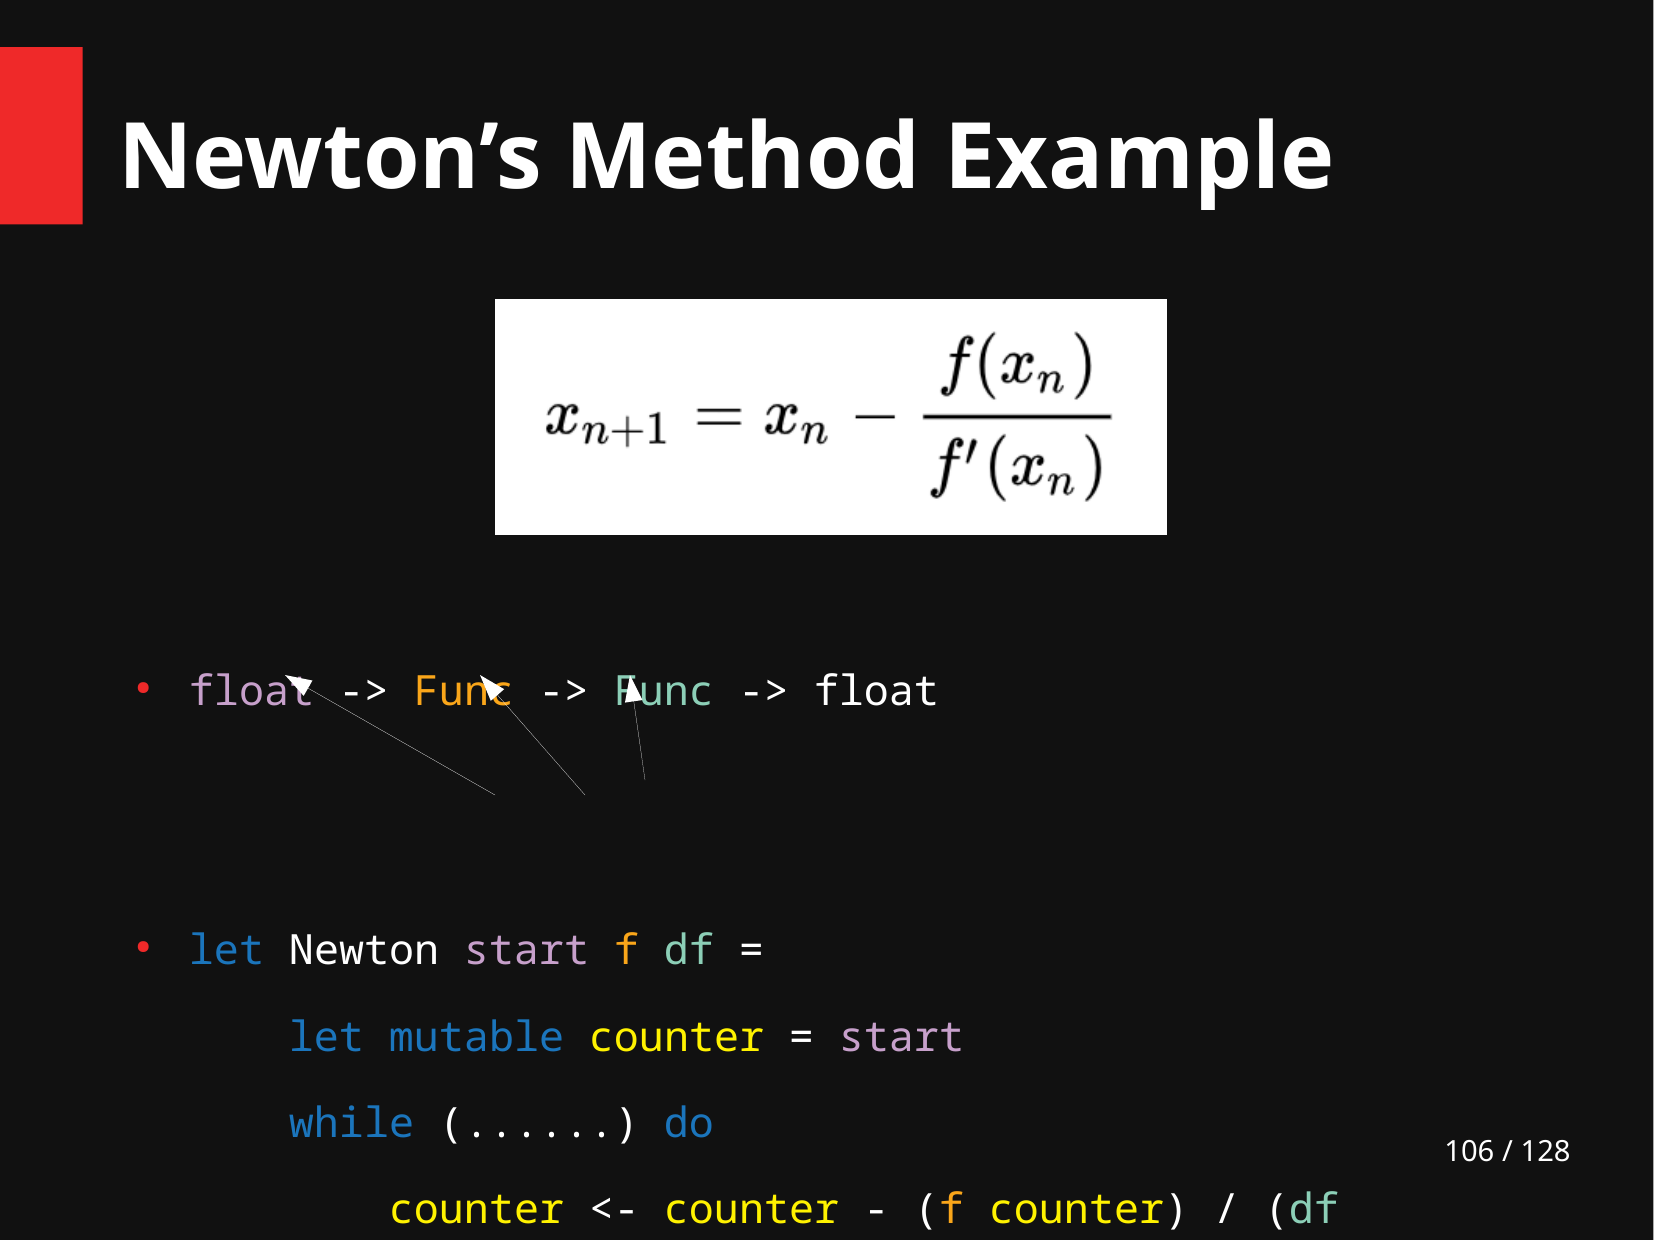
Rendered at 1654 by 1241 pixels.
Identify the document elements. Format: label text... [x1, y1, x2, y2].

title Newton’s Method Example [118, 49, 1571, 257]
picture [495, 299, 1167, 535]
list float -> Func -> Func -> float let Newton start f df = let mutable counter = start while (......) do counter <- counter - (f counter) / (df counter) [118, 315, 1536, 1081]
